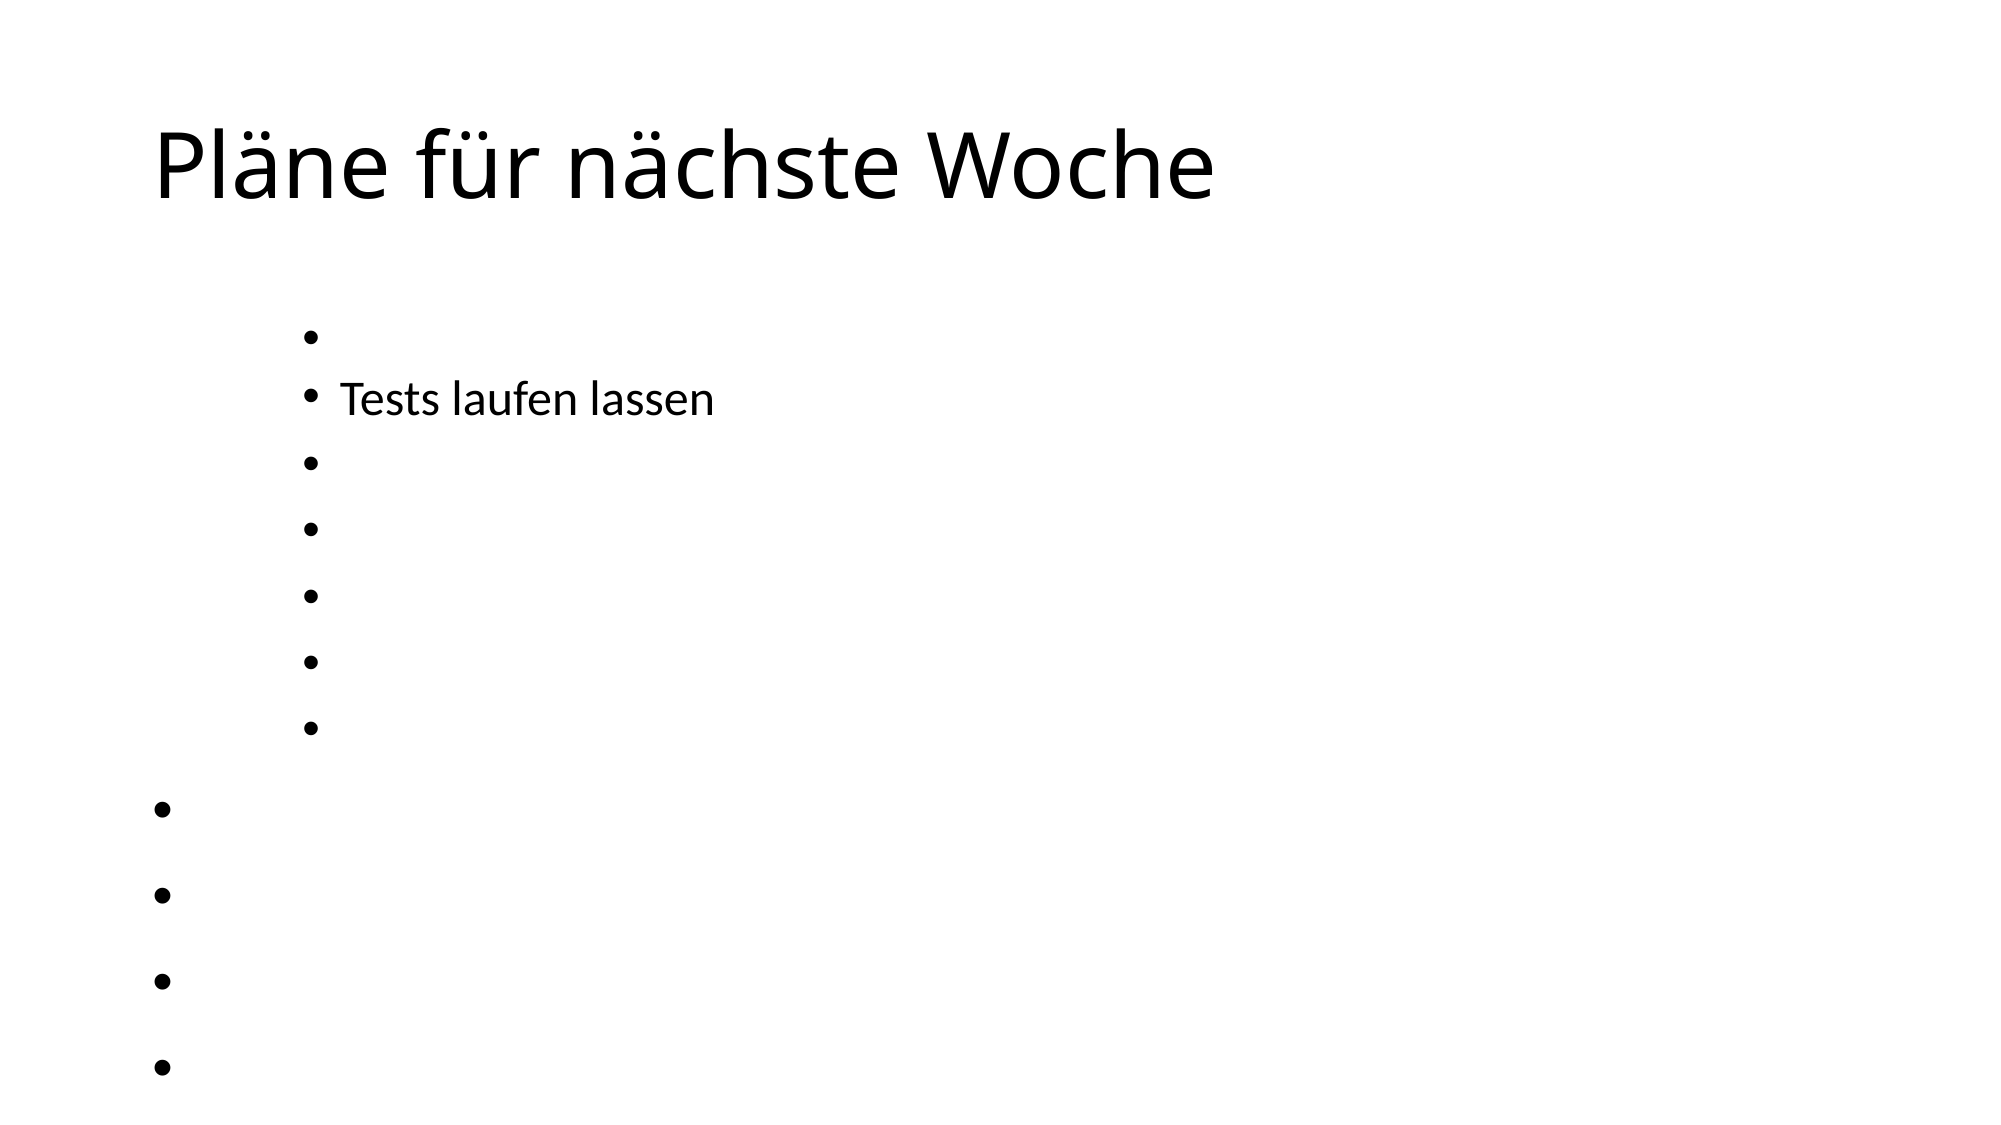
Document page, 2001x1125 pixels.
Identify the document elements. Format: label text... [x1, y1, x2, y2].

list Tests laufen lassen [137, 299, 1863, 1014]
title Pläne für nächste Woche [137, 59, 1863, 278]
